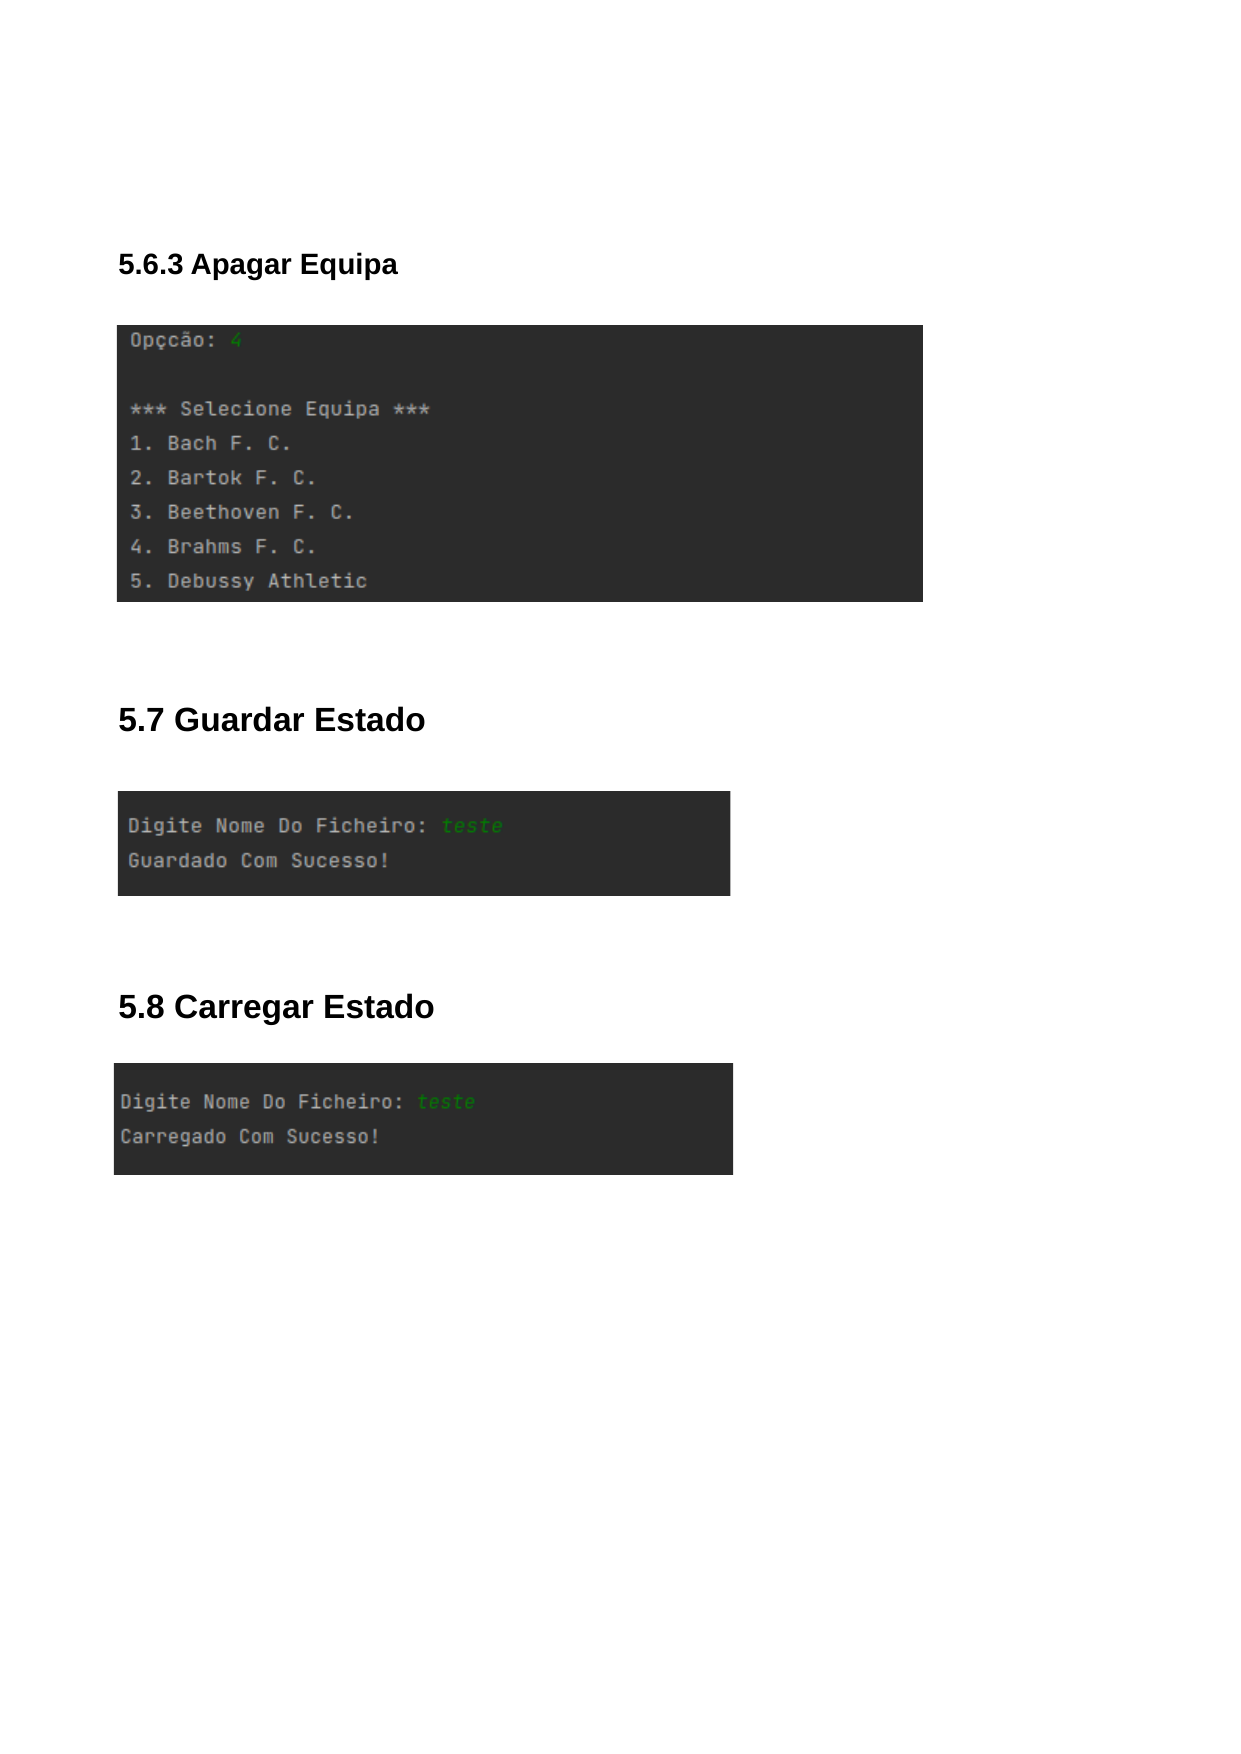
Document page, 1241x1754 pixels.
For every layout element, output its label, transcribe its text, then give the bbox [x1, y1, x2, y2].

picture [117, 791, 731, 896]
subtitle 5.7 Guardar Estado [118, 699, 1122, 738]
subtitle 5.8 Carregar Estado [118, 987, 1122, 1026]
subtitle 5.6.3 Apagar Equipa [118, 247, 1122, 281]
picture [113, 1063, 734, 1175]
picture [116, 325, 923, 602]
